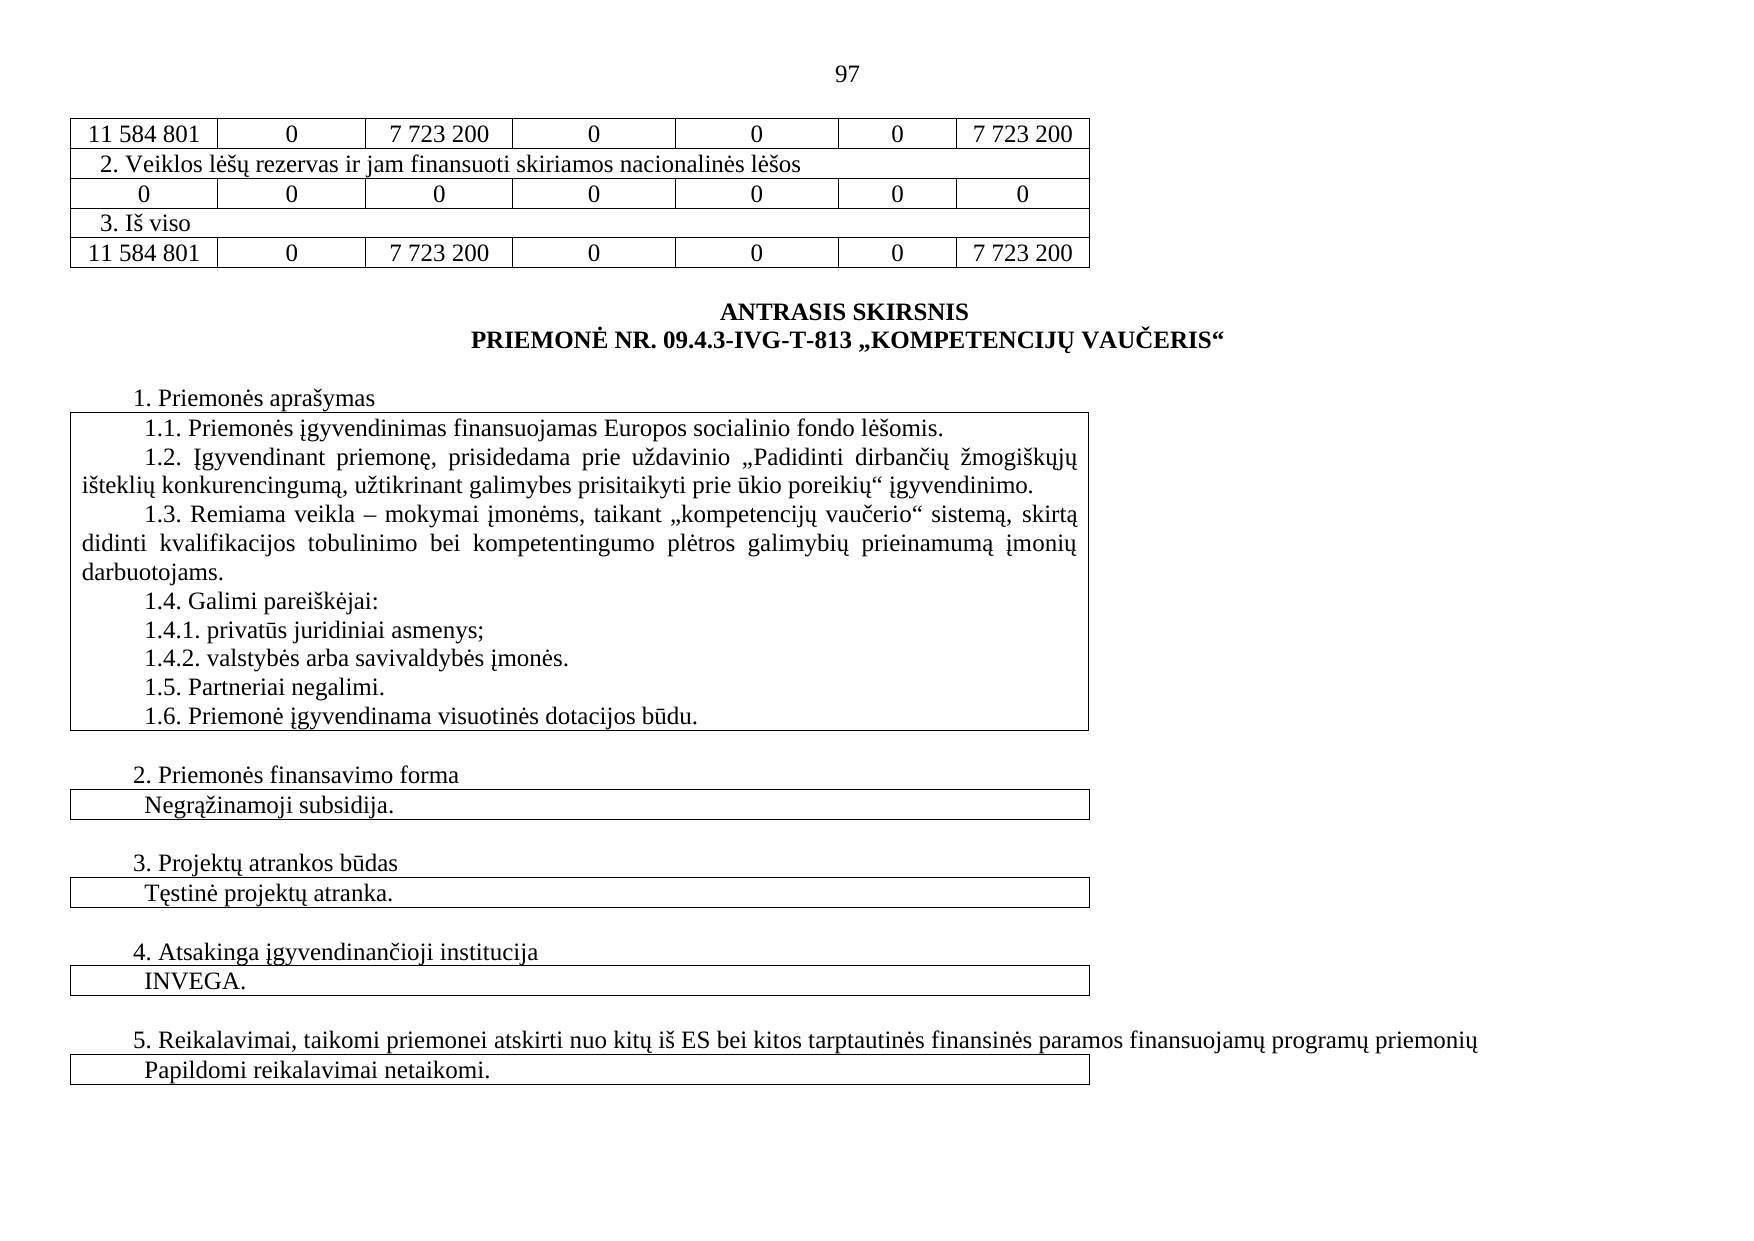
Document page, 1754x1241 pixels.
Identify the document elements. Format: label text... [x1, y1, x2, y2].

table_cell 3. Iš viso [71, 209, 1089, 237]
table_cell 7 723 200 [366, 119, 512, 148]
table_cell 0 [839, 179, 956, 207]
table_cell 7 723 200 [957, 238, 1089, 267]
table_cell 0 [839, 238, 956, 267]
table_cell 1.3. Remiama veikla – mokymai įmonėms, taikant „kompetencijų vaučerio“ sistemą, skirtą didinti kvalifikacijos tobulinimo bei kompetentingumo plėtros galimybių prieinamumą įmonių darbuotojams. [71, 499, 1088, 586]
table_header INVEGA. [71, 966, 1089, 995]
table_cell 0 [676, 119, 838, 148]
text PRIEMONĖ NR. 09.4.3-IVG-T-813 „Kompetencijų vaučeris“ [59, 326, 1636, 354]
table_cell 1.4. Galimi pareiškėjai: 1.4.1. privatūs juridiniai asmenys; 1.4.2. valstybės arba savivaldybės įmonės. 1.5. Partneriai negalimi. 1.6. Priemonė įgyvendinama visuotinės dotacijos būdu. [71, 586, 1088, 730]
table_cell 1.2. Įgyvendinant priemonę, prisidedama prie uždavinio „Padidinti dirbančių žmogiškųjų išteklių konkurencingumą, užtikrinant galimybes prisitaikyti prie ūkio poreikių“ įgyvendinimo. [71, 442, 1088, 499]
table_cell 0 [676, 179, 838, 207]
text 4. Atsakinga įgyvendinančioji institucija [59, 937, 1636, 965]
text 2. Priemonės finansavimo forma [126, 760, 1636, 789]
text ANTRASIS SKIRSNIS [59, 297, 1636, 326]
table_cell 0 [513, 119, 675, 148]
table_cell 0 [957, 179, 1089, 207]
table_cell 2. Veiklos lėšų rezervas ir jam finansuoti skiriamos nacionalinės lėšos [71, 149, 1089, 178]
table_cell 7 723 200 [957, 119, 1089, 148]
table_cell 0 [366, 179, 512, 207]
table_cell 0 [218, 179, 365, 207]
table_cell 0 [513, 238, 675, 267]
table_cell 7 723 200 [366, 238, 512, 267]
table_cell 0 [676, 238, 838, 267]
table_cell 0 [218, 238, 365, 267]
text 5. Reikalavimai, taikomi priemonei atskirti nuo kitų iš ES bei kitos tarptautinės finansinės paramos finansuojamų programų priemonių [59, 1025, 1636, 1054]
table_cell 0 [71, 179, 217, 207]
table_header Tęstinė projektų atranka. [71, 878, 1089, 907]
table_cell 11 584 801 [71, 238, 217, 267]
table_cell 0 [513, 179, 675, 207]
table_header Papildomi reikalavimai netaikomi. [71, 1055, 1089, 1083]
text 3. Projektų atrankos būdas [59, 848, 1636, 877]
table_cell 0 [839, 119, 956, 148]
text 1. Priemonės aprašymas [59, 383, 1636, 412]
table_header Negrąžinamoji subsidija. [71, 790, 1089, 818]
table_header 1.1. Priemonės įgyvendinimas finansuojamas Europos socialinio fondo lėšomis. [71, 413, 1088, 442]
table_cell 0 [218, 119, 365, 148]
table_cell 11 584 801 [71, 119, 217, 148]
